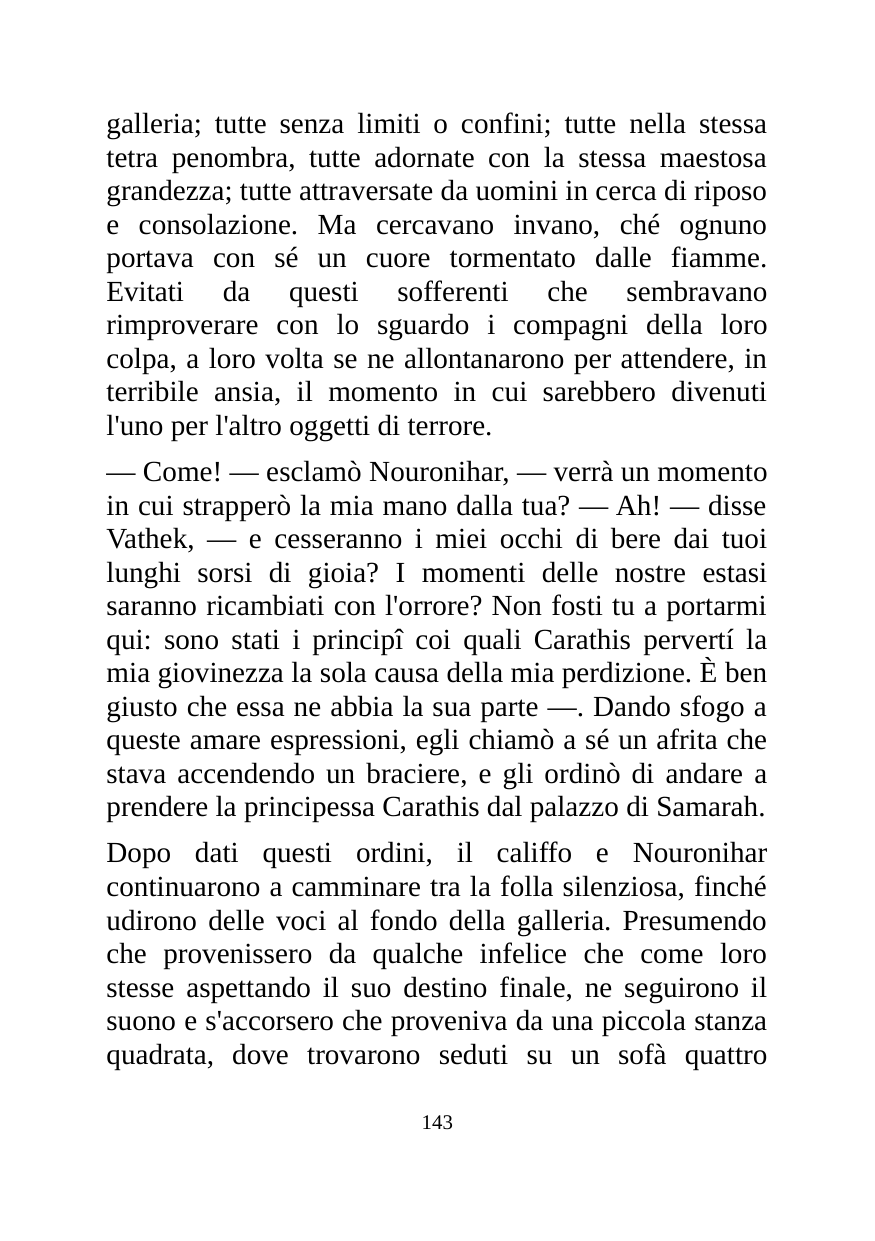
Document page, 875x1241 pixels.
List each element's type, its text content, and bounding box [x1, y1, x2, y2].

text Dopo dati questi ordini, il califfo e Nouronihar continuarono a camminare tra la folla silenziosa, finché udirono delle voci al fondo della galleria. Presumendo che provenissero da qualche infelice che come loro stesse aspettando il suo destino finale, ne seguirono il suono e s'accorsero che proveniva da una piccola stanza quadrata, dove trovarono seduti su un sofà quattro [106, 836, 768, 1070]
text — Come! — esclamò Nouronihar, — verrà un momento in cui strapperò la mia mano dalla tua? — Ah! — disse Vathek, — e cesseranno i miei occhi di bere dai tuoi lunghi sorsi di gioia? I momenti delle nostre estasi saranno ricambiati con l'orrore? Non fosti tu a portarmi qui: sono stati i principî coi quali Carathis pervertí la mia giovinezza la sola causa della mia perdizione. È ben giusto che essa ne abbia la sua parte —. Dando sfogo a queste amare espressioni, egli chiamò a sé un afrita che stava accendendo un braciere, e gli ordinò di andare a prendere la principessa Carathis dal palazzo di Samarah. [106, 454, 768, 823]
text galleria; tutte senza limiti o confini; tutte nella stessa tetra penombra, tutte adornate con la stessa maestosa grandezza; tutte attraversate da uomini in cerca di riposo e consolazione. Ma cercavano invano, ché ognuno portava con sé un cuore tormentato dalle fiamme. Evitati da questi sofferenti che sembravano rimproverare con lo sguardo i compagni della loro colpa, a loro volta se ne allontanarono per attendere, in terribile ansia, il momento in cui sarebbero divenuti l'uno per l'altro oggetti di terrore. [106, 106, 768, 442]
